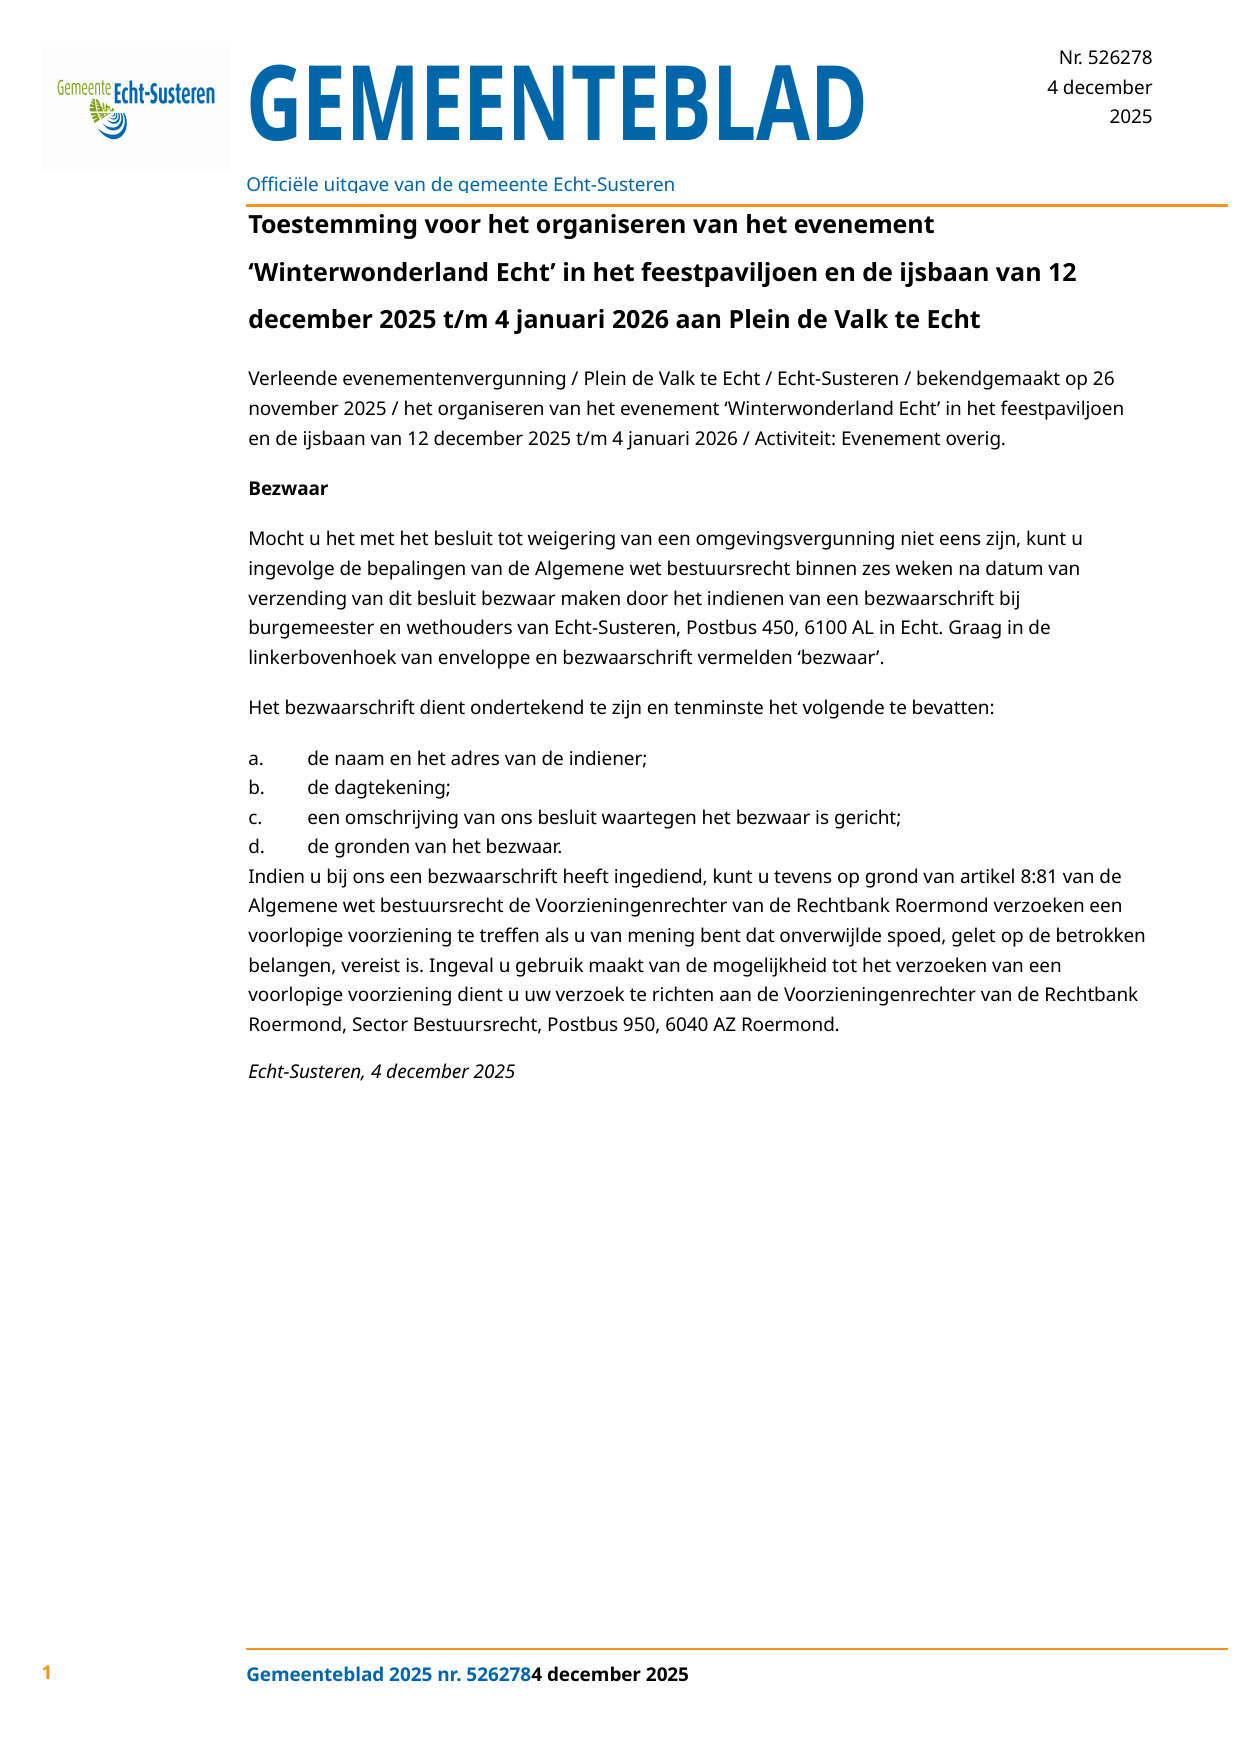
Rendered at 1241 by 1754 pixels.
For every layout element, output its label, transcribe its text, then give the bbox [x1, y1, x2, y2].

text Toestemming voor het organiseren van het evenement ‘Winterwonderland Echt’ in het feestpaviljoen en de ijsbaan van 12 december 2025 t/m 4 januari 2026 aan Plein de Valk te Echt [248, 207, 1152, 336]
text Mocht u het met het besluit tot weigering van een omgevingsvergunning niet eens zijn, kunt u ingevolge de bepalingen van de Algemene wet bestuursrecht binnen zes weken na datum van verzending van dit besluit bezwaar maken door het indienen van een bezwaarschrift bij burgemeester en wethouders van Echt-Susteren, Postbus 450, 6100 AL in Echt. Graag in de linkerbovenhoek van enveloppe en bezwaarschrift vermelden ‘bezwaar’. [248, 526, 1152, 669]
text Indien u bij ons een bezwaarschrift heeft ingediend, kunt u tevens op grond van artikel 8:81 van de Algemene wet bestuursrecht de Voorzieningenrechter van de Rechtbank Roermond verzoeken een voorlopige voorziening te treffen als u van mening bent dat onverwijlde spoed, gelet op de betrokken belangen, vereist is. Ingeval u gebruik maakt van de mogelijkheid tot het verzoeken van een voorlopige voorziening dient u uw verzoek te richten aan de Voorzieningenrechter van de Rechtbank Roermond, Sector Bestuursrecht, Postbus 950, 6040 AZ Roermond. [248, 863, 1152, 1037]
list een omschrijving van ons besluit waartegen het bezwaar is gericht; [248, 804, 1152, 829]
text Verleende evenementenvergunning / Plein de Valk te Echt / Echt-Susteren / bekendgemaakt op 26 november 2025 / het organiseren van het evenement ‘Winterwonderland Echt’ in het feestpaviljoen en de ijsbaan van 12 december 2025 t/m 4 januari 2026 / Activiteit: Evenement overig. [248, 366, 1152, 450]
list de gronden van het bezwaar. [248, 833, 1152, 859]
text Bezwaar [248, 475, 1152, 501]
picture [41, 47, 231, 172]
list de dagtekening; [248, 774, 1152, 800]
text Echt-Susteren, 4 december 2025 [248, 1059, 1152, 1084]
text Het bezwaarschrift dient ondertekend te zijn en tenminste het volgende te bevatten: [248, 694, 1152, 720]
list de naam en het adres van de indiener; [248, 745, 1152, 770]
